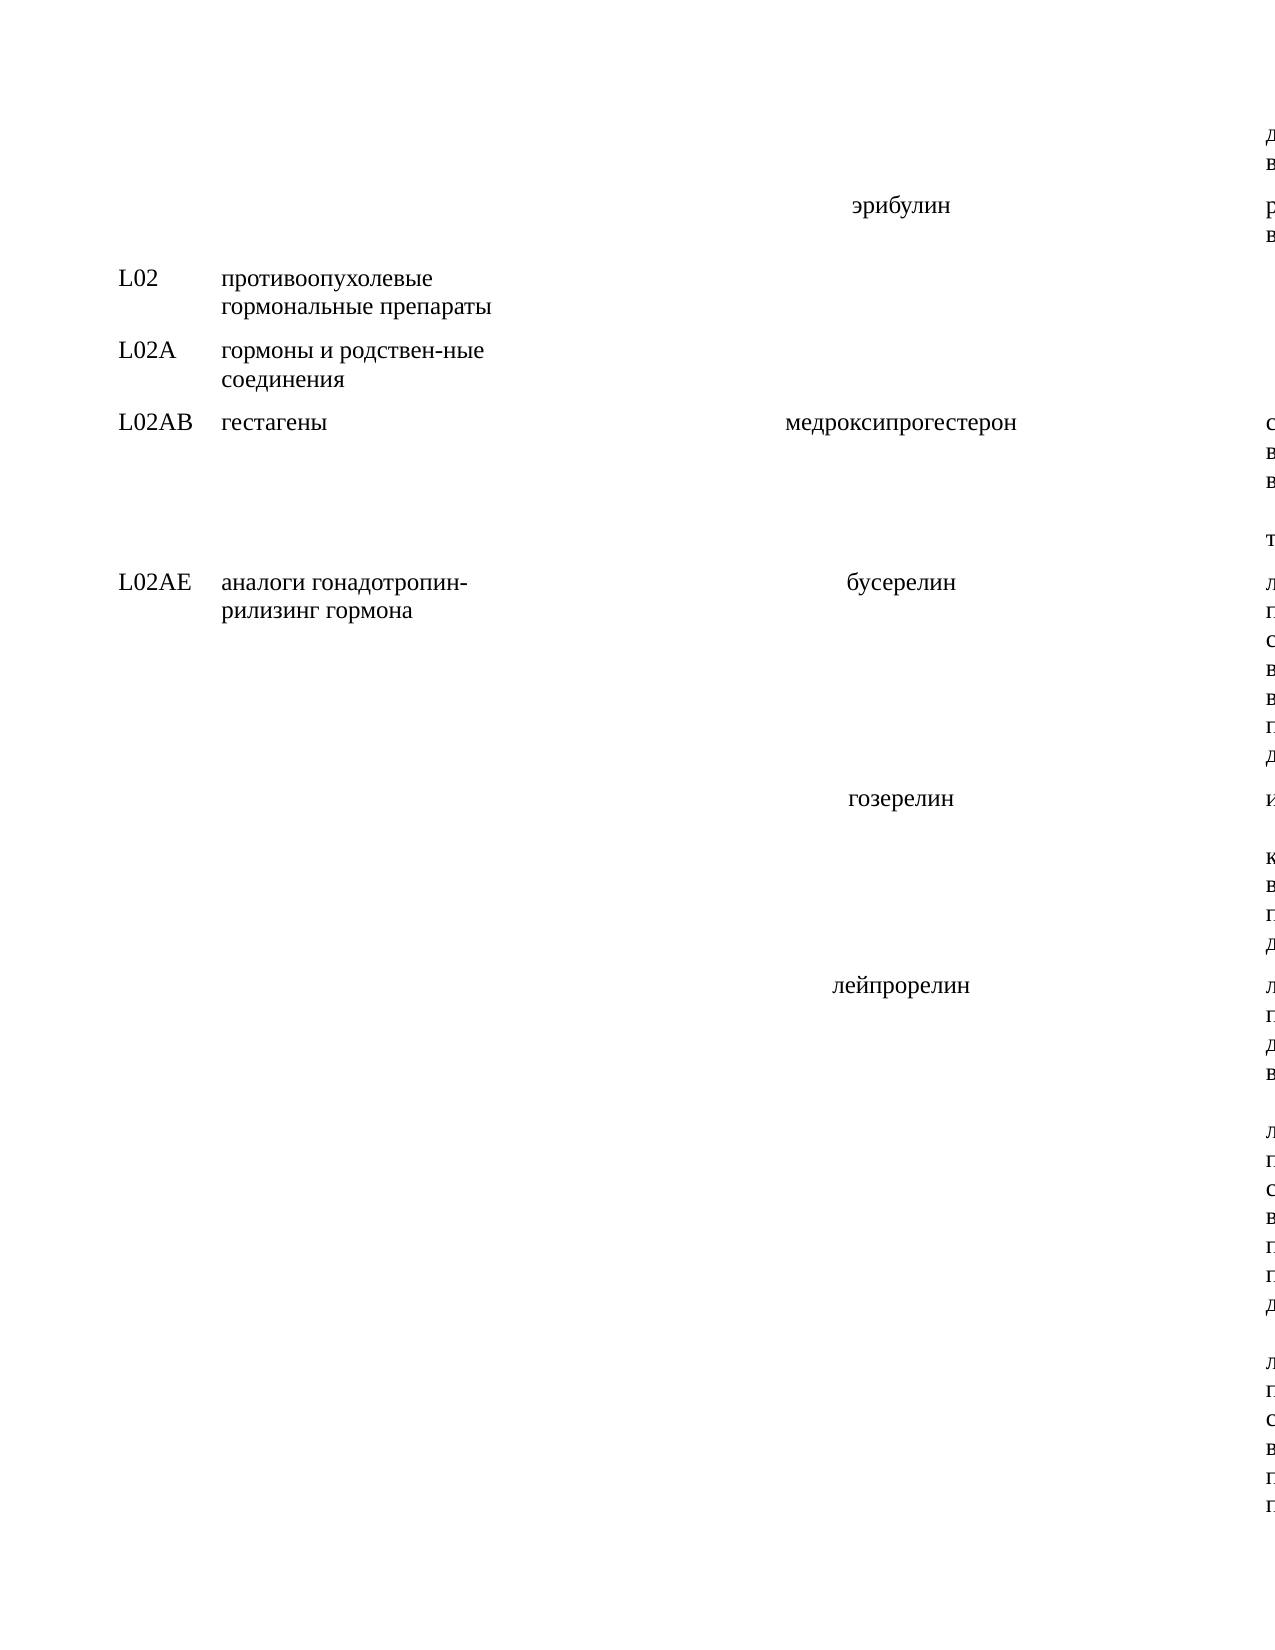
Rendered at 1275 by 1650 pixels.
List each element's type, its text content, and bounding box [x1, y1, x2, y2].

table_cell противоопухолевые гормональные препараты [221, 263, 537, 335]
table_cell [537, 335, 1266, 407]
table_cell [1266, 263, 1275, 335]
table_cell L02AE [118, 567, 221, 783]
table_cell [118, 190, 221, 263]
table_cell [221, 190, 537, 263]
table_cell эрибулин [537, 190, 1266, 263]
table_cell медроксипрогестерон [537, 407, 1266, 567]
table_cell L02A [118, 335, 221, 407]
table_cell лейпрорелин [537, 971, 1266, 1518]
table_cell L02AB [118, 407, 221, 567]
table_cell [118, 118, 221, 190]
table_cell [537, 118, 1266, 190]
table_cell [221, 971, 537, 1518]
table_cell L02 [118, 263, 221, 335]
table_cell гозерелин [537, 783, 1266, 971]
table_cell [1266, 335, 1275, 407]
table_cell аналоги гонадотропин-рилизинг гормона [221, 567, 537, 783]
table_cell [221, 118, 537, 190]
table_cell [537, 263, 1266, 335]
table_cell [221, 783, 537, 971]
table_cell гестагены [221, 407, 537, 567]
table_cell [118, 783, 221, 971]
table_cell гормоны и родствен-ные соединения [221, 335, 537, 407]
table_cell бусерелин [537, 567, 1266, 783]
table_cell [118, 971, 221, 1518]
